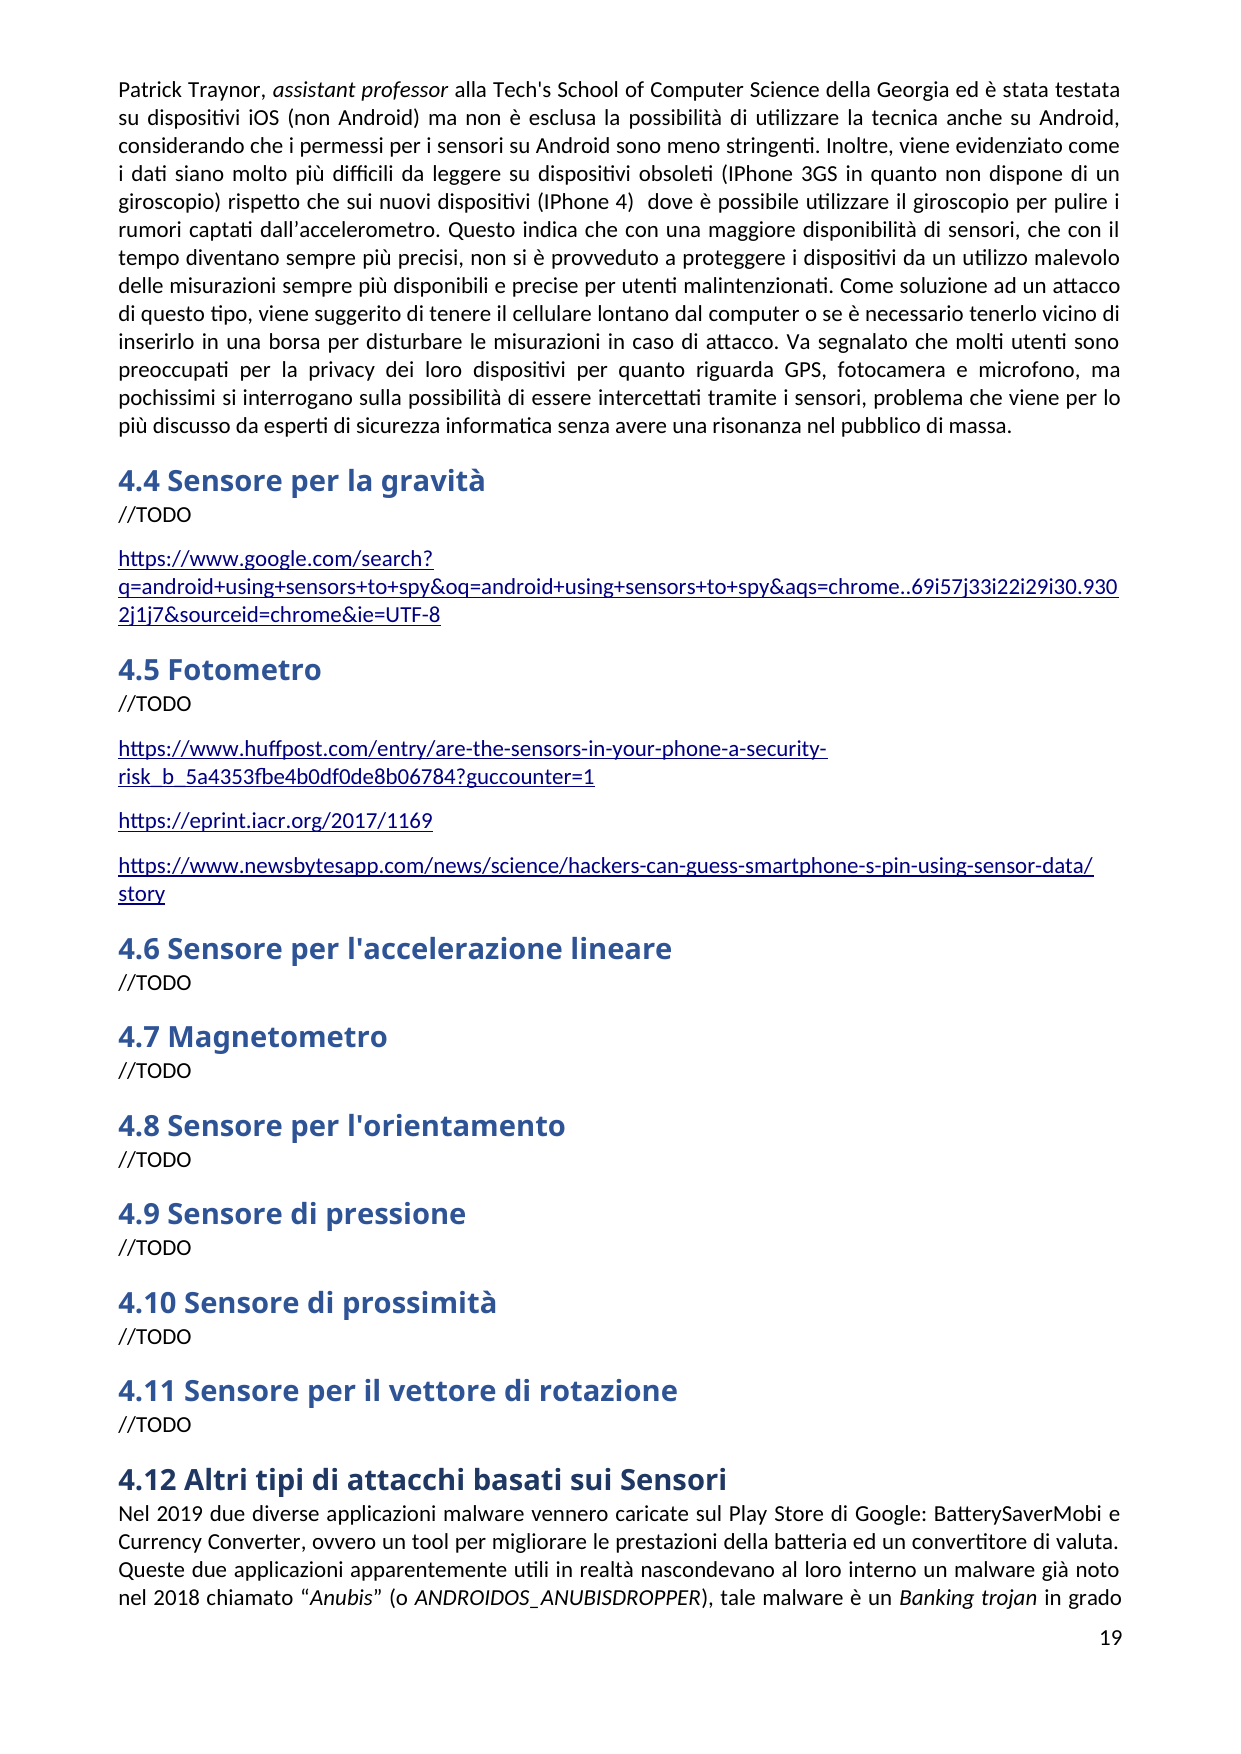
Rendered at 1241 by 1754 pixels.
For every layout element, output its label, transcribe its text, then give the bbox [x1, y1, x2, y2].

subtitle 4.9 Sensore di pressione [118, 1194, 1122, 1233]
text https://www.google.com/search?q=android+using+sensors+to+spy&oq=android+using+sensors+to+spy&aqs=chrome..69i57j33i22i29i30.9302j1j7&sourceid=chrome&ie=UTF-8 [118, 544, 1122, 628]
text //TODO [118, 500, 1122, 528]
text Nel 2019 due diverse applicazioni malware vennero caricate sul Play Store di Google: BatterySaverMobi e Currency Converter, ovvero un tool per migliorare le prestazioni della batteria ed un convertitore di valuta. Queste due applicazioni apparentemente utili in realtà nascondevano al loro interno un malware già noto nel 2018 chiamato “Anubis” (o ANDROIDOS_ANUBISDROPPER), tale malware è un Banking trojan in grado [118, 1499, 1122, 1611]
text //TODO [118, 1410, 1122, 1438]
subtitle 4.12 Altri tipi di attacchi basati sui Sensori [118, 1459, 1122, 1499]
text https://www.newsbytesapp.com/news/science/hackers-can-guess-smartphone-s-pin-using-sensor-data/story [118, 851, 1122, 907]
text //TODO [118, 1233, 1122, 1261]
subtitle 4.10 Sensore di prossimità [118, 1282, 1122, 1322]
subtitle 4.5 Fotometro [118, 649, 1122, 689]
text //TODO [118, 1056, 1122, 1084]
text //TODO [118, 968, 1122, 996]
subtitle 4.8 Sensore per l'orientamento [118, 1105, 1122, 1145]
text //TODO [118, 689, 1122, 717]
text //TODO [118, 1322, 1122, 1350]
subtitle 4.6 Sensore per l'accelerazione lineare [118, 928, 1122, 968]
subtitle 4.7 Magnetometro [118, 1017, 1122, 1056]
subtitle 4.4 Sensore per la gravità [118, 460, 1122, 500]
text Patrick Traynor, assistant professor alla Tech's School of Computer Science della Georgia ed è stata testata su dispositivi iOS (non Android) ma non è esclusa la possibilità di utilizzare la tecnica anche su Android, considerando che i permessi per i sensori su Android sono meno stringenti. Inoltre, viene evidenziato come i dati siano molto più difficili da leggere su dispositivi obsoleti (IPhone 3GS in quanto non dispone di un giroscopio) rispetto che sui nuovi dispositivi (IPhone 4) dove è possibile utilizzare il giroscopio per pulire i rumori captati dall’accelerometro. Questo indica che con una maggiore disponibilità di sensori, che con il tempo diventano sempre più precisi, non si è provveduto a proteggere i dispositivi da un utilizzo malevolo delle misurazioni sempre più disponibili e precise per utenti malintenzionati. Come soluzione ad un attacco di questo tipo, viene suggerito di tenere il cellulare lontano dal computer o se è necessario tenerlo vicino di inserirlo in una borsa per disturbare le misurazioni in caso di attacco. Va segnalato che molti utenti sono preoccupati per la privacy dei loro dispositivi per quanto riguarda GPS, fotocamera e microfono, ma pochissimi si interrogano sulla possibilità di essere intercettati tramite i sensori, problema che viene per lo più discusso da esperti di sicurezza informatica senza avere una risonanza nel pubblico di massa. [118, 75, 1122, 439]
text //TODO [118, 1145, 1122, 1173]
text https://eprint.iacr.org/2017/1169 [118, 806, 1122, 834]
subtitle 4.11 Sensore per il vettore di rotazione [118, 1371, 1122, 1410]
text https://www.huffpost.com/entry/are-the-sensors-in-your-phone-a-security-risk_b_5a4353fbe4b0df0de8b06784?guccounter=1 [118, 734, 1122, 790]
